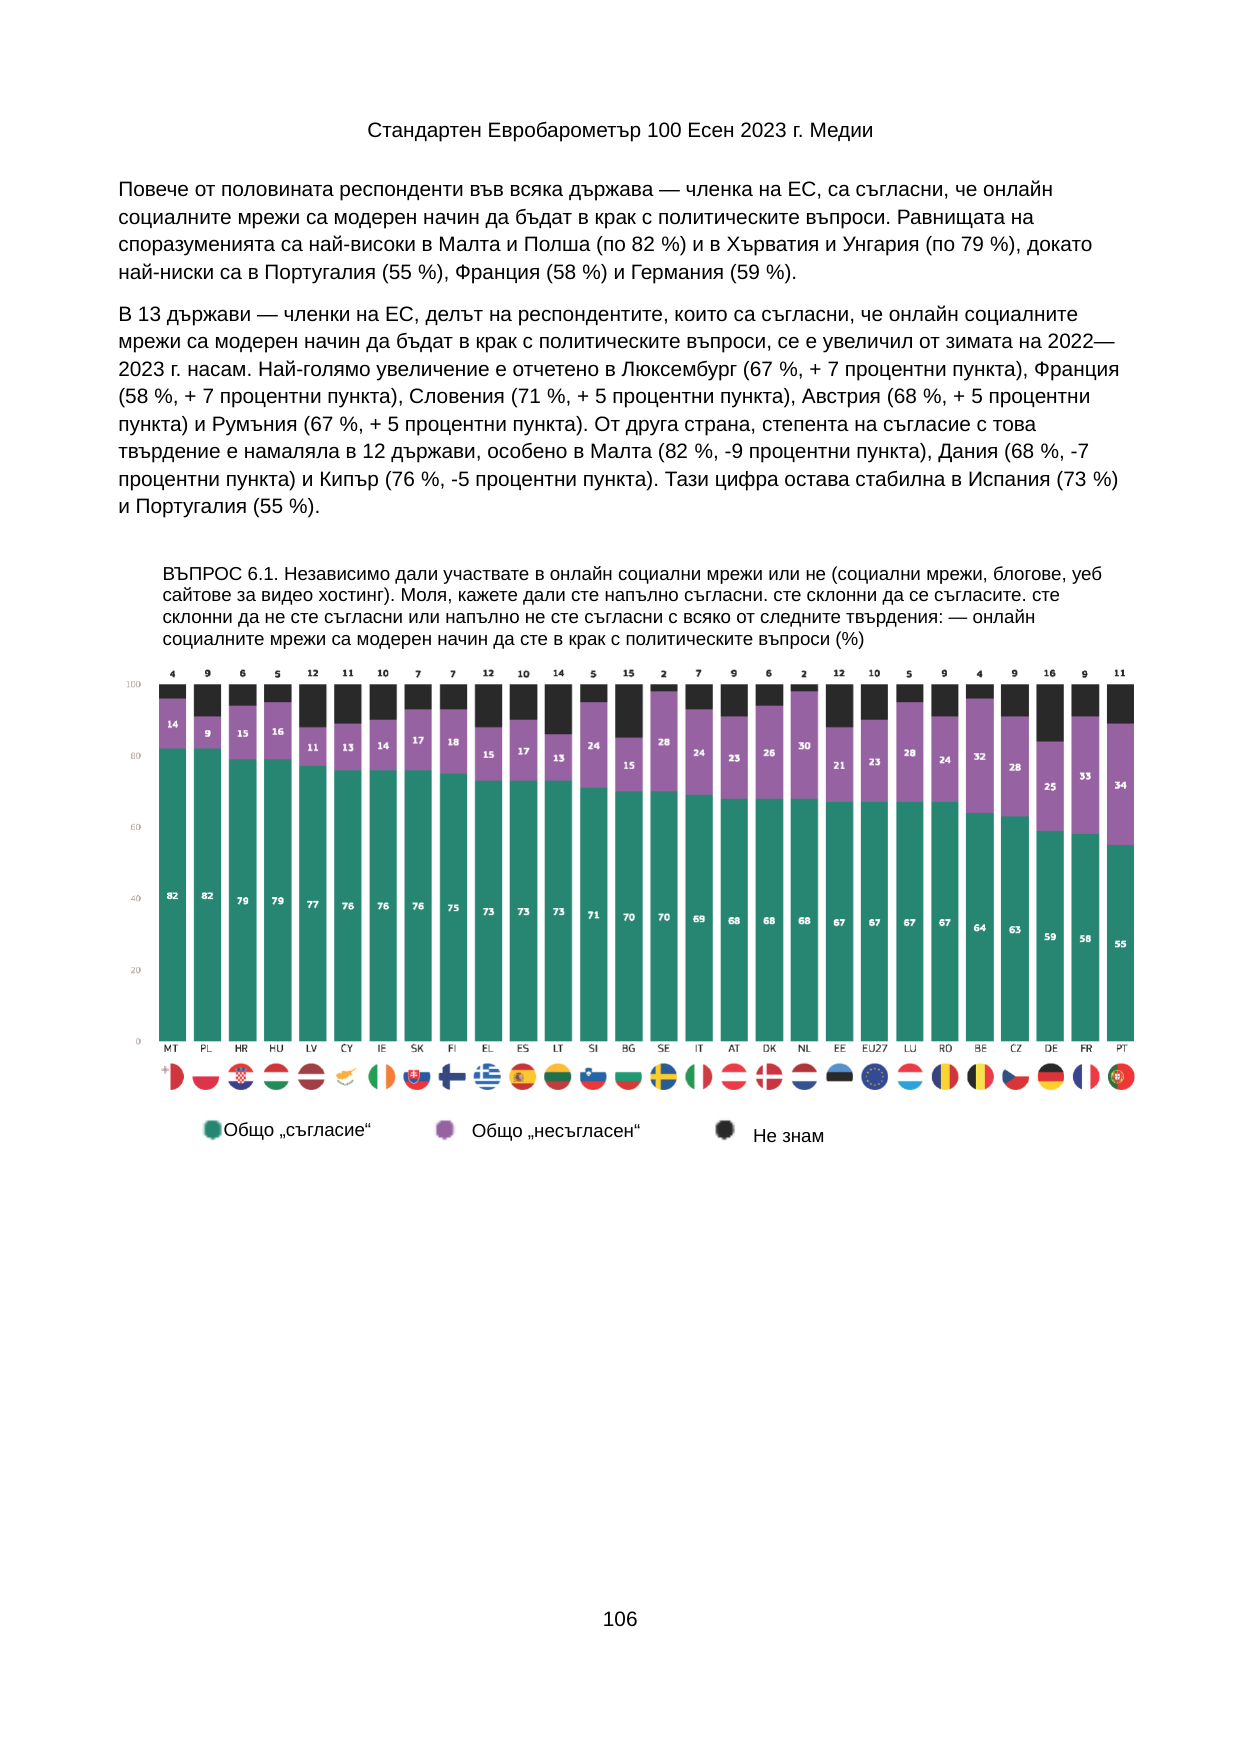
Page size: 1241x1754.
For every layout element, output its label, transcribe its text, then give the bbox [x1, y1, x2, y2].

text В 13 държави — членки на ЕС, делът на респондентите, които са съгласни, че онлайн социалните мрежи са модерен начин да бъдат в крак с политическите въпроси, се е увеличил от зимата на 2022—2023 г. насам. Най-голямо увеличение е отчетено в Люксембург (67 %, + 7 процентни пункта), Франция (58 %, + 7 процентни пункта), Словения (71 %, + 5 процентни пункта), Австрия (68 %, + 5 процентни пункта) и Румъния (67 %, + 5 процентни пункта). От друга страна, степента на съгласие с това твърдение е намаляла в 12 държави, особено в Малта (82 %, -9 процентни пункта), Дания (68 %, -7 процентни пункта) и Кипър (76 %, -5 процентни пункта). Тази цифра остава стабилна в Испания (73 %) и Португалия (55 %). [118, 302, 1122, 518]
text Повече от половината респонденти във всяка държава — членка на ЕС, са съгласни, че онлайн социалните мрежи са модерен начин да бъдат в крак с политическите въпроси. Равнищата на споразуменията са най-високи в Малта и Полша (по 82 %) и в Хърватия и Унгария (по 79 %), докато най-ниски са в Португалия (55 %), Франция (58 %) и Германия (59 %). [118, 177, 1122, 283]
picture [170, 1100, 954, 1172]
picture [118, 663, 1141, 1098]
